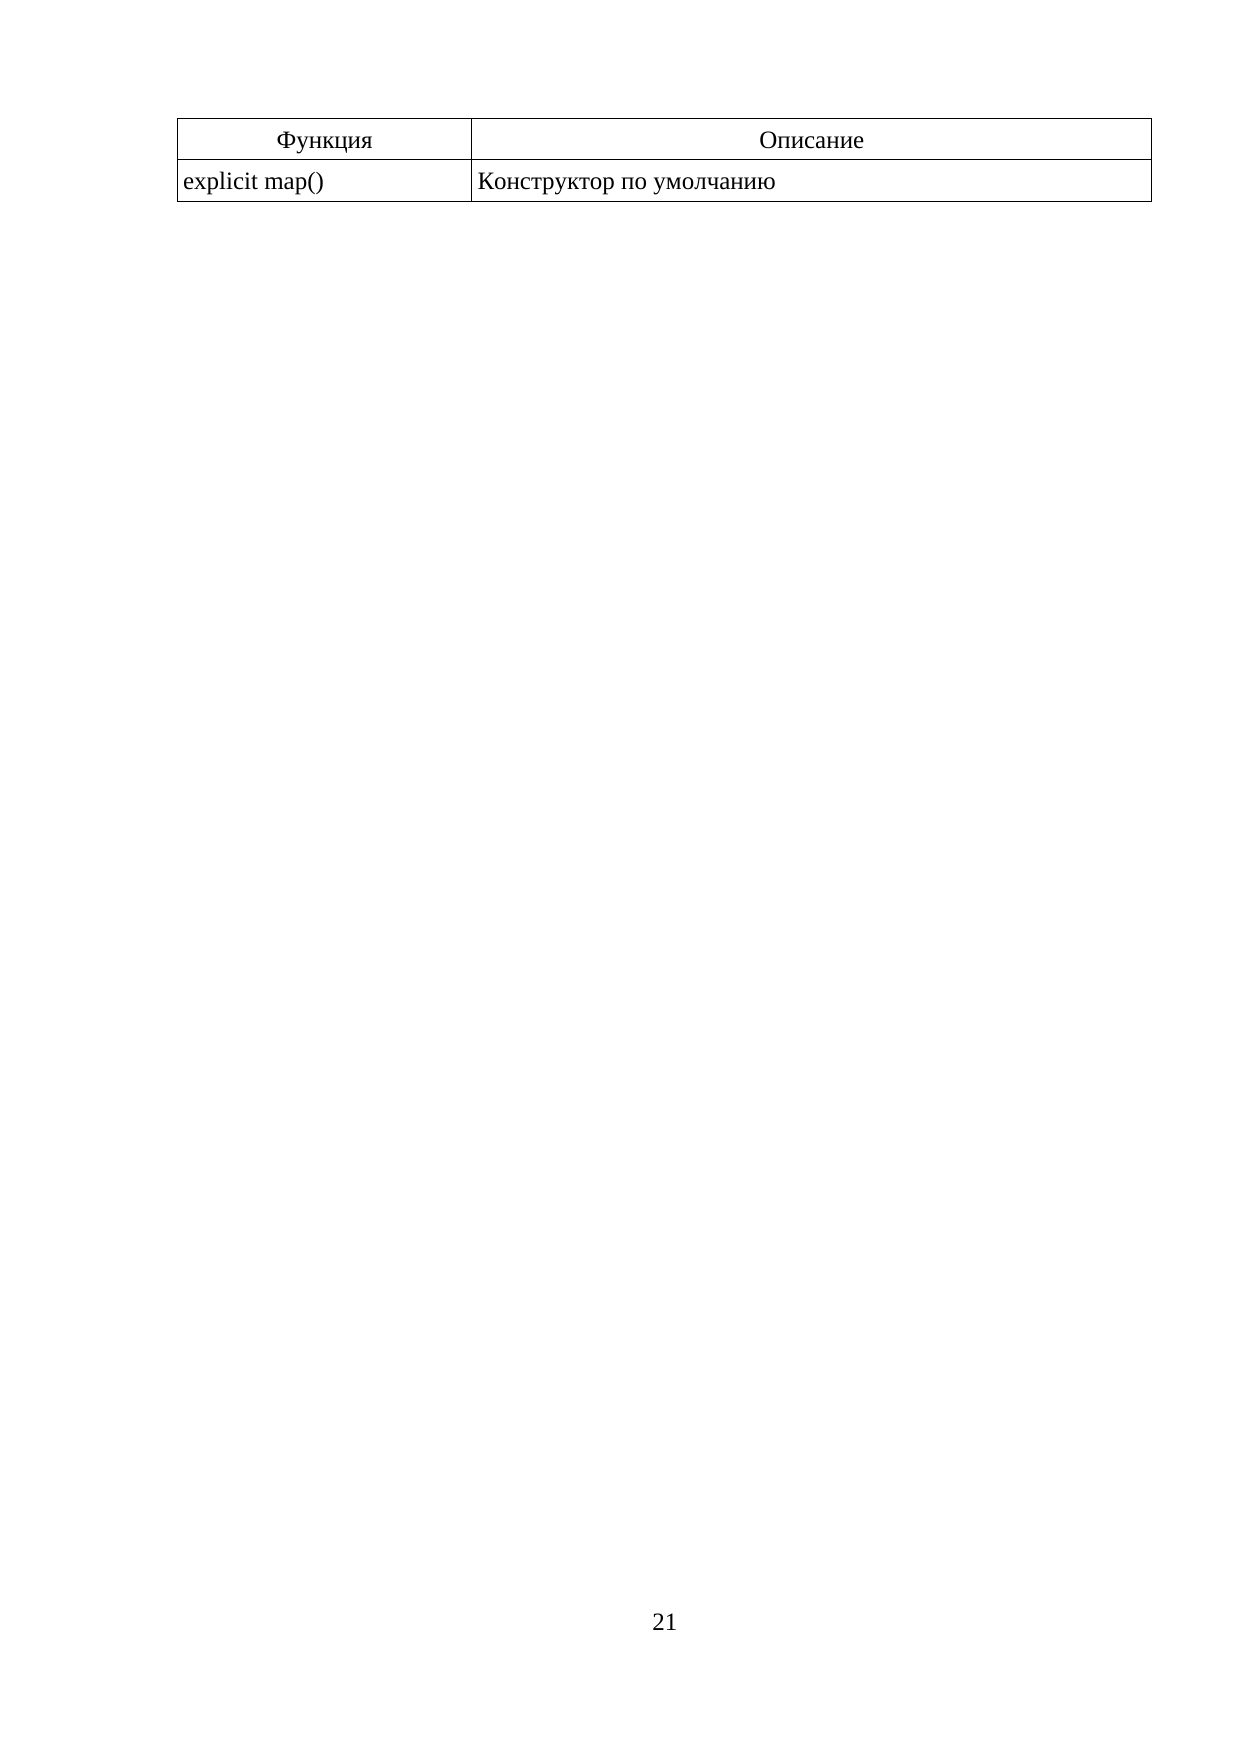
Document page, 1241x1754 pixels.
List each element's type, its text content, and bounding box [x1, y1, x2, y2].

table_header Описание [472, 119, 1151, 159]
table_cell Конструктор по умолчанию [472, 160, 1151, 201]
table_cell explicit map() [178, 160, 471, 201]
table_header Функция [178, 119, 471, 159]
